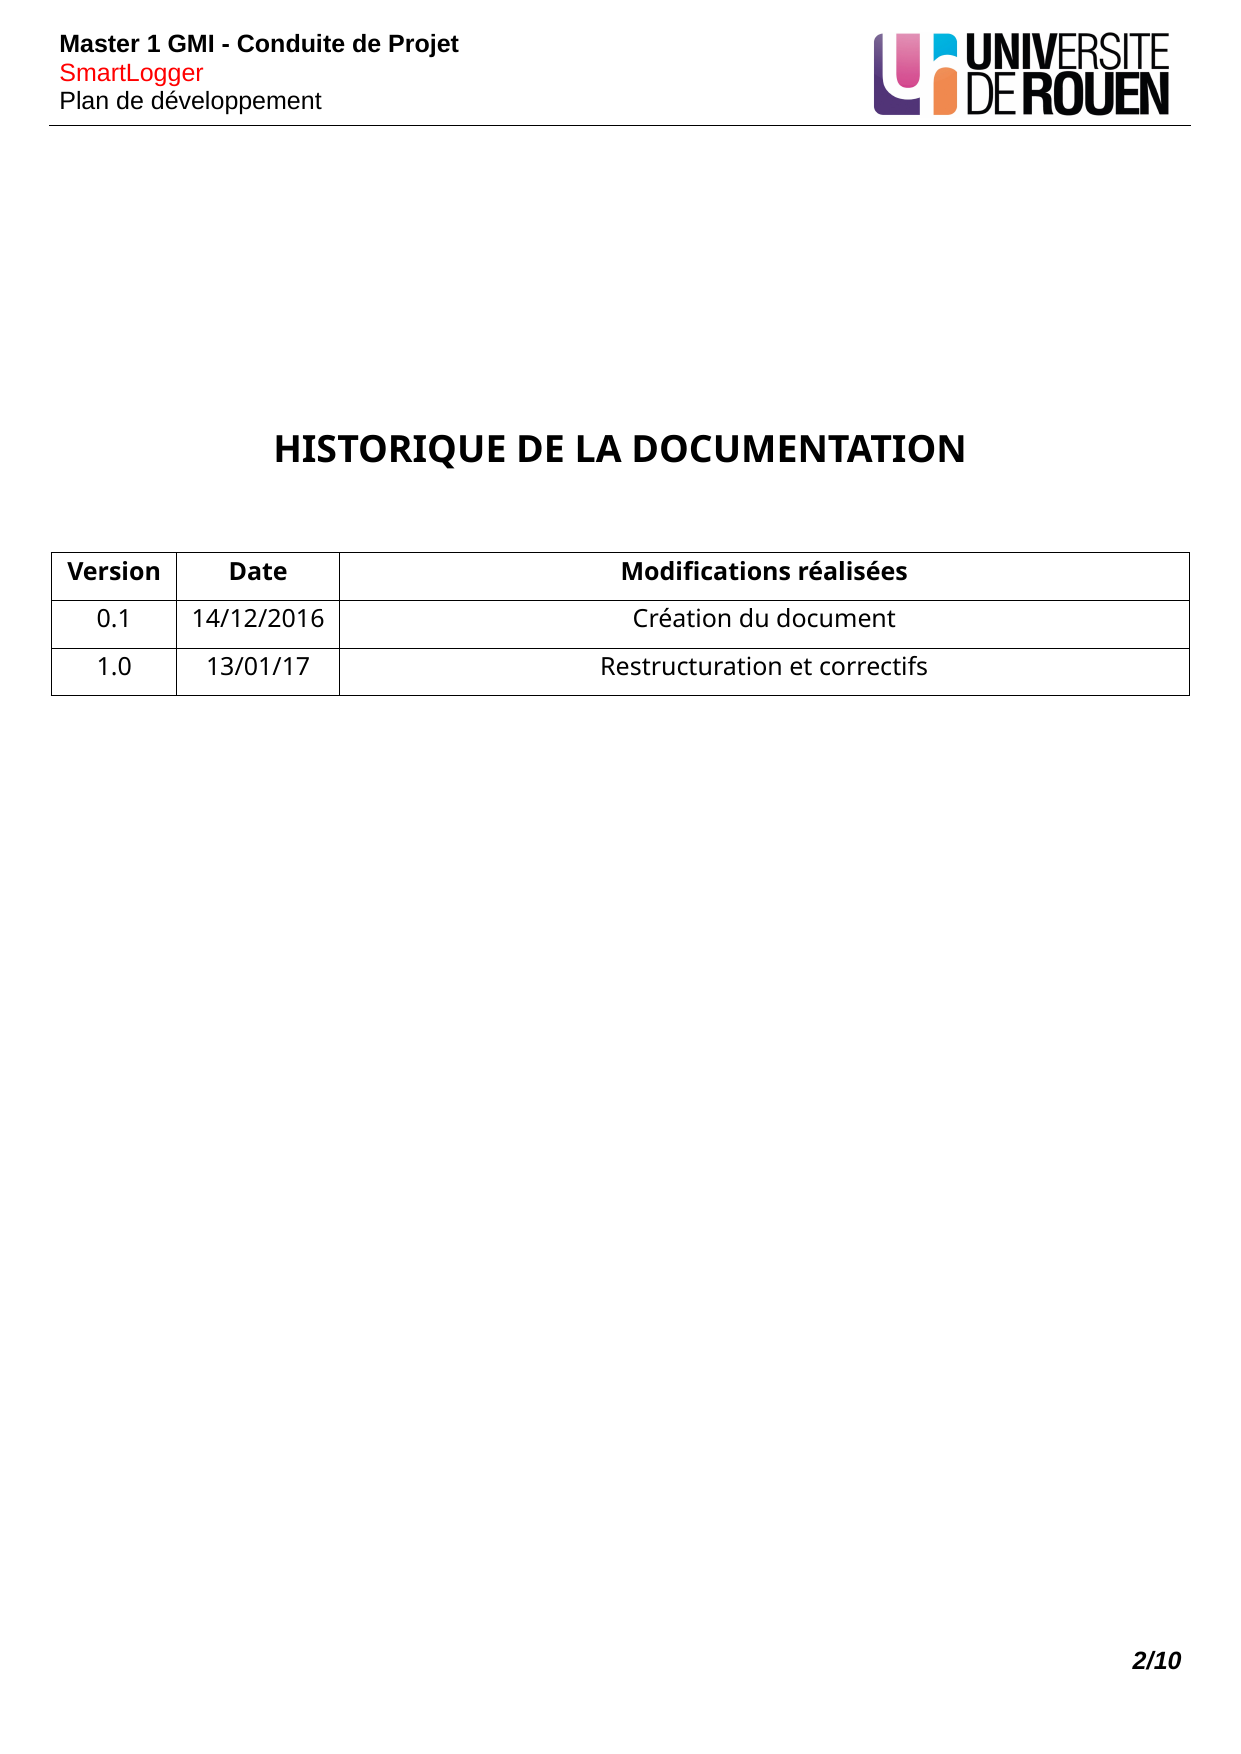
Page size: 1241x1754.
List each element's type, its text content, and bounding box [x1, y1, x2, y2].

picture [872, 32, 1170, 118]
table_cell 1.0 [52, 649, 176, 695]
table_cell Création du document [340, 601, 1189, 647]
table_cell 13/01/17 [177, 649, 339, 695]
table_cell Restructuration et correctifs [340, 649, 1189, 695]
subtitle HISTORIQUE DE LA DOCUMENTATION [59, 422, 1181, 473]
table_header Modifications réalisées [340, 553, 1189, 600]
table_header Version [52, 553, 176, 600]
table_cell 14/12/2016 [177, 601, 339, 647]
table_cell 0.1 [52, 601, 176, 647]
table_header Date [177, 553, 339, 600]
